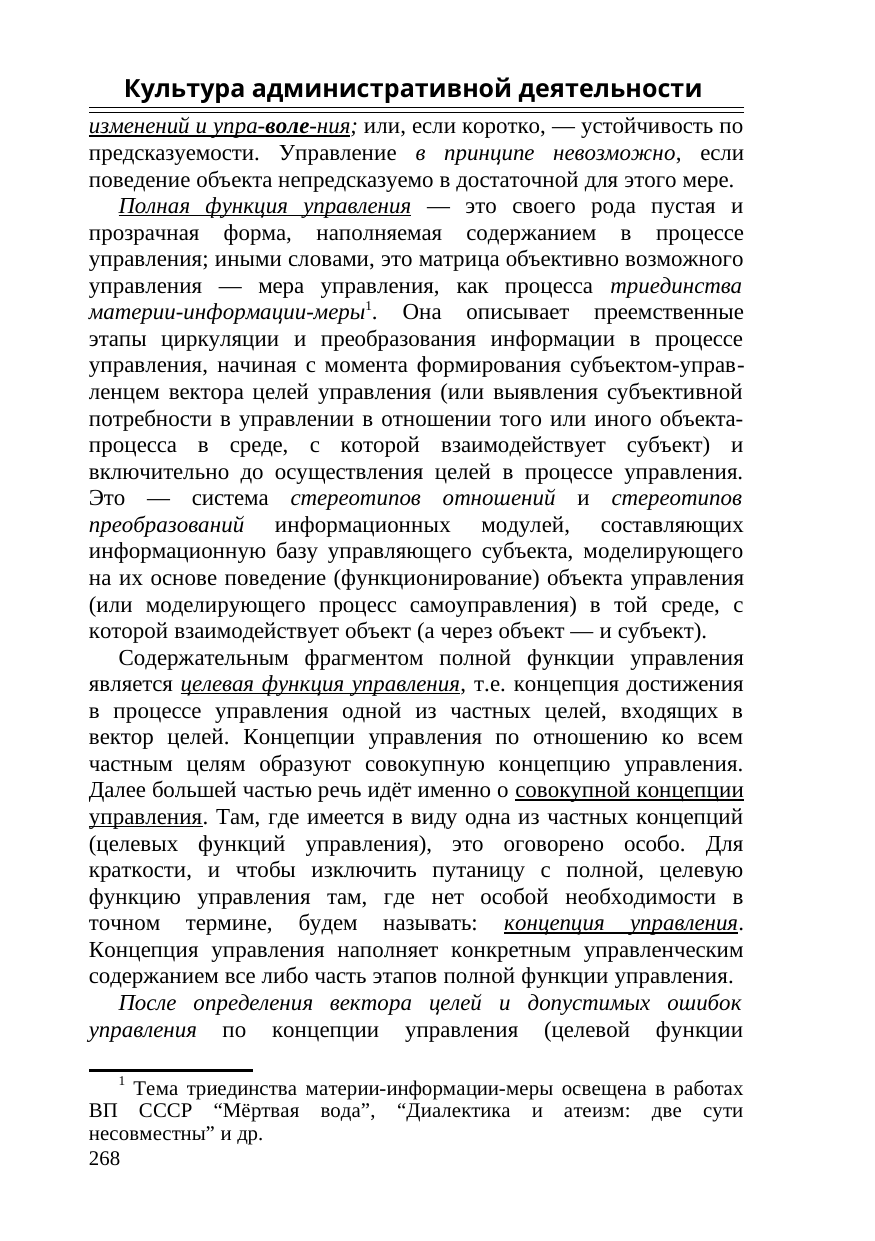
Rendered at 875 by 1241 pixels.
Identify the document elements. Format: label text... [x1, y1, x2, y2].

text изменений и упра-воле-ния; или, если коротко, — устойчивость по предсказуемости. Управление в принципе невозможно, если поведение объекта непредсказуемо в достаточной для этого мере. [89, 113, 744, 192]
text Содержательным фрагментом полной функции управления является целевая функция управления, т.е. концепция достижения в процессе управления одной из частных целей, входящих в вектор целей. Концепции управления по отношению ко всем частным целям образуют совокупную концепцию управления. Далее большей частью речь идёт именно о совокупной концепции управления. Там, где имеется в виду одна из частных концепций (целевых функций управления), это оговорено особо. Для краткости, и чтобы изключить путаницу с полной, целевую функцию управления там, где нет особой необходимости в точном термине, будем называть: концепция управления. Концепция управления наполняет конкретным управленческим содержанием все либо часть этапов полной функции управления. [89, 643, 744, 989]
text После определения вектора целей и допустимых ошибок управления по концепции управления (целевой функции [89, 989, 744, 1042]
text Тема триединства материи-информации-меры освещена в работах ВП СССР “Мёртвая вода”, “Диалектика и атеизм: две сути несовместны” и др. [89, 1077, 744, 1145]
text Полная функция управления — это своего рода пустая и прозрачная форма, наполняемая содержанием в процессе управления; иными словами, это матрица объективно возможного управления — мера управления, как процесса триединства материи-инфор­ма­ции-меры. Она описывает преемственные этапы циркуляции и преобразования информации в процессе управления, начиная с момента формирования субъектом-управ­лен­цем вектора целей управления (или выявления субъективной потребности в управлении в отношении того или иного объекта-процесса в среде, с которой взаимодействует субъект) и включительно до осуществления целей в процессе управления. Это — система стереотипов отношений и стереотипов преобразований информационных модулей, составляющих информационную базу управляющего субъекта, моделирующего на их основе поведение (функцио­ниро­ва­ние) объекта управления (или моделирующего процесс самоуправления) в той среде, с которой взаимодействует объект (а через объект — и субъект). [89, 192, 744, 643]
